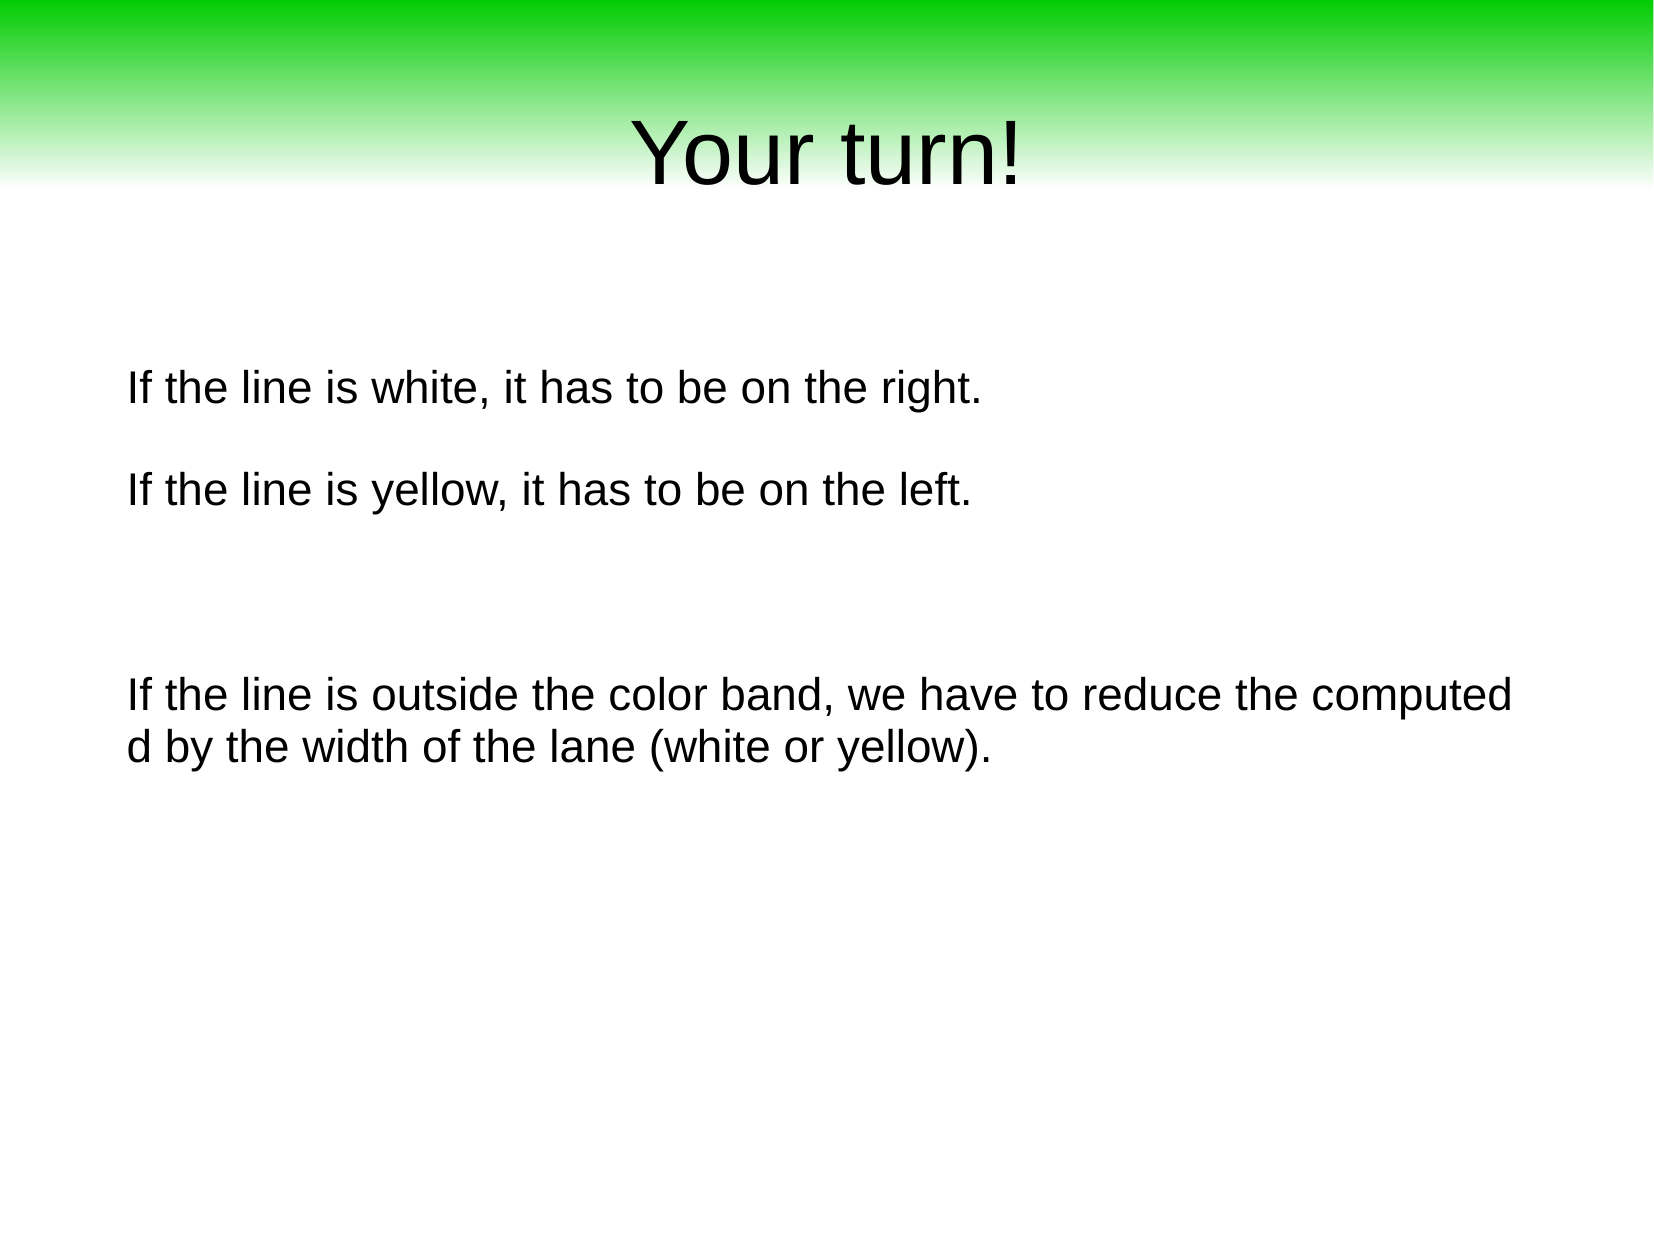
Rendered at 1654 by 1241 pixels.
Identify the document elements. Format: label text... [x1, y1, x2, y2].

text_box [0, 0, 1654, 189]
text_box If the line is white, it has to be on the right. If the line is yellow, it has to be on the left. If the line is outside the color band, we have to reduce the computed d by the width of the lane (white or yellow). [111, 354, 1542, 780]
title Your turn! [82, 49, 1571, 257]
